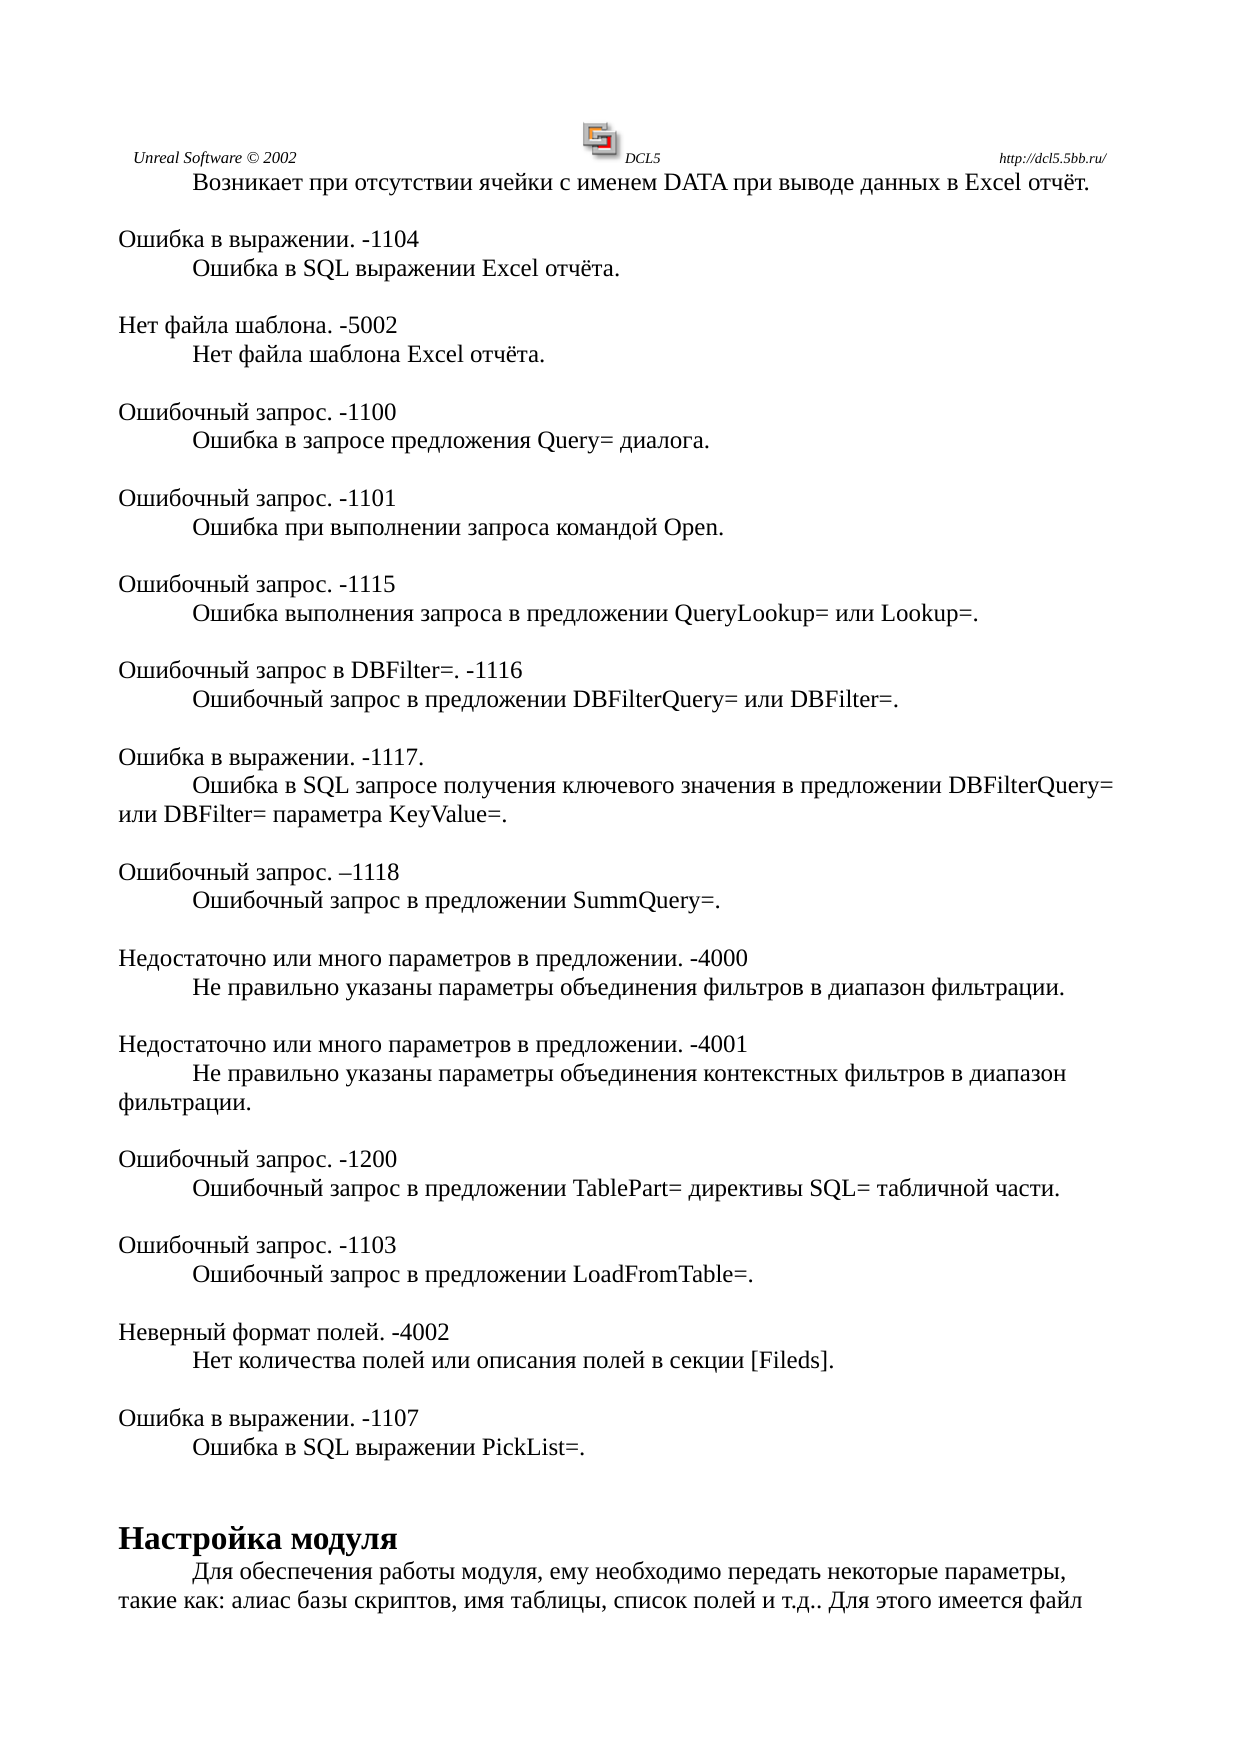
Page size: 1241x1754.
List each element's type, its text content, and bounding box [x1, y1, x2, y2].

text Ошибка в SQL запросе получения ключевого значения в предложении DBFilterQuery= или DBFilter= параметра KeyValue=. [118, 770, 1122, 828]
text Ошибочный запрос в предложении DBFilterQuery= или DBFilter=. [118, 684, 1122, 713]
text Нет количества полей или описания полей в секции [Fileds]. [118, 1345, 1122, 1374]
text Ошибочный запрос. -1200 [118, 1144, 1122, 1173]
text Ошибочный запрос в предложении SummQuery=. [118, 885, 1122, 914]
text Ошибка выполнения запроса в предложении QueryLookup= или Lookup=. [118, 598, 1122, 627]
text Ошибка в SQL выражении PickList=. [118, 1432, 1122, 1460]
text Недостаточно или много параметров в предложении. -4000 [118, 943, 1122, 972]
text Ошибочный запрос в предложении TablePart= директивы SQL= табличной части. [118, 1173, 1122, 1202]
text Ошибочный запрос. –1118 [118, 857, 1122, 885]
text Ошибка в выражении. -1117. [118, 742, 1122, 770]
text Ошибка в выражении. -1104 [118, 224, 1122, 253]
text Ошибочный запрос. -1101 [118, 483, 1122, 512]
text Неверный формат полей. -4002 [118, 1317, 1122, 1345]
picture [579, 118, 625, 164]
text Для обеспечения работы модуля, ему необходимо передать некоторые параметры, такие как: алиас базы скриптов, имя таблицы, список полей и т.д.. Для этого имеется файл [118, 1556, 1122, 1614]
text Нет файла шаблона. -5002 [118, 310, 1122, 339]
text Ошибочный запрос в DBFilter=. -1116 [118, 655, 1122, 684]
text Недостаточно или много параметров в предложении. -4001 [118, 1029, 1122, 1058]
text Ошибочный запрос. -1103 [118, 1230, 1122, 1259]
text Не правильно указаны параметры объединения фильтров в диапазон фильтрации. [118, 972, 1122, 1000]
text Ошибочный запрос в предложении LoadFromTable=. [118, 1259, 1122, 1288]
text Возникает при отсутствии ячейки с именем DATA при выводе данных в Excel отчёт. [118, 167, 1122, 195]
text Ошибка в SQL выражении Excel отчёта. [118, 253, 1122, 282]
text Не правильно указаны параметры объединения контекстных фильтров в диапазон фильтрации. [118, 1058, 1122, 1115]
text Настройка модуля [118, 1518, 1122, 1556]
text Ошибочный запрос. -1115 [118, 569, 1122, 598]
text Ошибка в выражении. -1107 [118, 1403, 1122, 1432]
text Ошибочный запрос. -1100 [118, 397, 1122, 425]
text Нет файла шаблона Excel отчёта. [118, 339, 1122, 368]
text Ошибка при выполнении запроса командой Open. [118, 512, 1122, 540]
text Ошибка в запросе предложения Query= диалога. [118, 425, 1122, 454]
